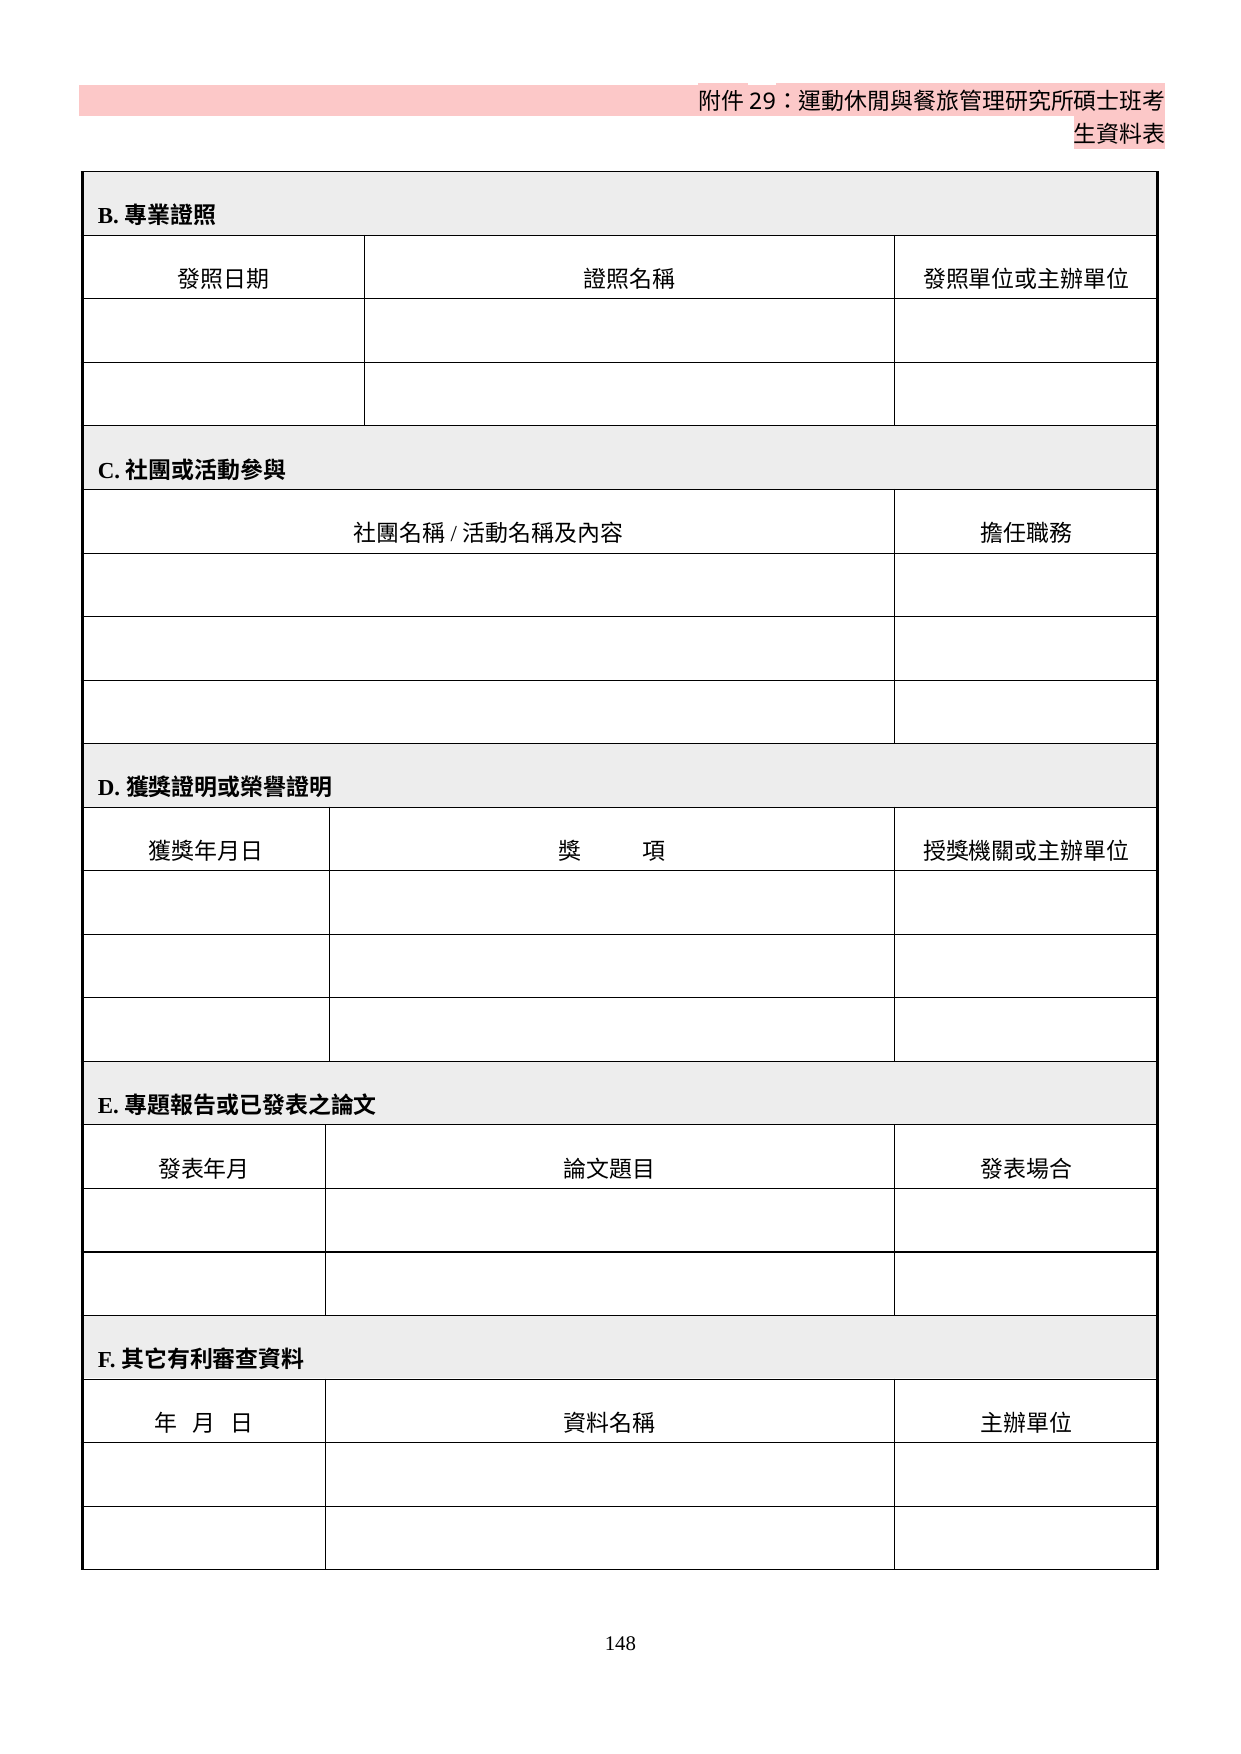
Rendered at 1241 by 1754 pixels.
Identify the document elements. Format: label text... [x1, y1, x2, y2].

table_cell [330, 935, 894, 997]
table_cell 獲獎年月日 [84, 808, 329, 870]
table_cell [84, 363, 364, 425]
table_cell [84, 1507, 325, 1569]
table_cell F. 其它有利審查資料 [84, 1316, 1156, 1378]
table_cell B. 專業證照 [84, 172, 1156, 235]
table_cell [84, 935, 329, 997]
table_cell [84, 617, 894, 679]
table_cell E. 專題報告或已發表之論文 [84, 1062, 1156, 1124]
table_cell [895, 299, 1156, 362]
table_cell [895, 363, 1156, 425]
table_cell 授獎機關或主辦單位 [895, 808, 1156, 870]
table_cell [895, 1253, 1156, 1315]
table_cell 發表場合 [895, 1125, 1156, 1188]
table_cell [895, 681, 1156, 743]
table_cell [84, 1189, 325, 1251]
table_cell [326, 1253, 894, 1315]
table_cell [330, 871, 894, 934]
table_cell 發照單位或主辦單位 [895, 236, 1156, 298]
table_cell 發照日期 [84, 236, 364, 298]
table_cell [895, 1507, 1156, 1569]
table_cell 資料名稱 [326, 1380, 894, 1442]
table_cell [84, 871, 329, 934]
table_cell 主辦單位 [895, 1380, 1156, 1442]
table_cell [326, 1443, 894, 1506]
table_cell [84, 1253, 325, 1315]
table_cell [365, 363, 894, 425]
table_cell 發表年月 [84, 1125, 325, 1188]
table_cell [895, 871, 1156, 934]
table_cell [895, 1443, 1156, 1506]
table_cell [330, 998, 894, 1061]
table_cell 獎 項 [330, 808, 894, 870]
table_cell [895, 617, 1156, 679]
table_cell [895, 554, 1156, 616]
table_cell 社團名稱 / 活動名稱及內容 [84, 490, 894, 552]
table_cell [84, 1443, 325, 1506]
table_cell D. 獲獎證明或榮譽證明 [84, 744, 1156, 807]
table_cell [84, 299, 364, 362]
table_cell C. 社團或活動參與 [84, 426, 1156, 489]
table_cell [895, 1189, 1156, 1251]
table_cell [326, 1189, 894, 1251]
table_cell 擔任職務 [895, 490, 1156, 552]
table_cell [84, 681, 894, 743]
table_cell [895, 998, 1156, 1061]
table_cell 證照名稱 [365, 236, 894, 298]
table_cell [84, 998, 329, 1061]
table_cell [365, 299, 894, 362]
table_cell 年 月 日 [84, 1380, 325, 1442]
table_cell [326, 1507, 894, 1569]
table_cell [84, 554, 894, 616]
table_cell 論文題目 [326, 1125, 894, 1188]
table_cell [895, 935, 1156, 997]
